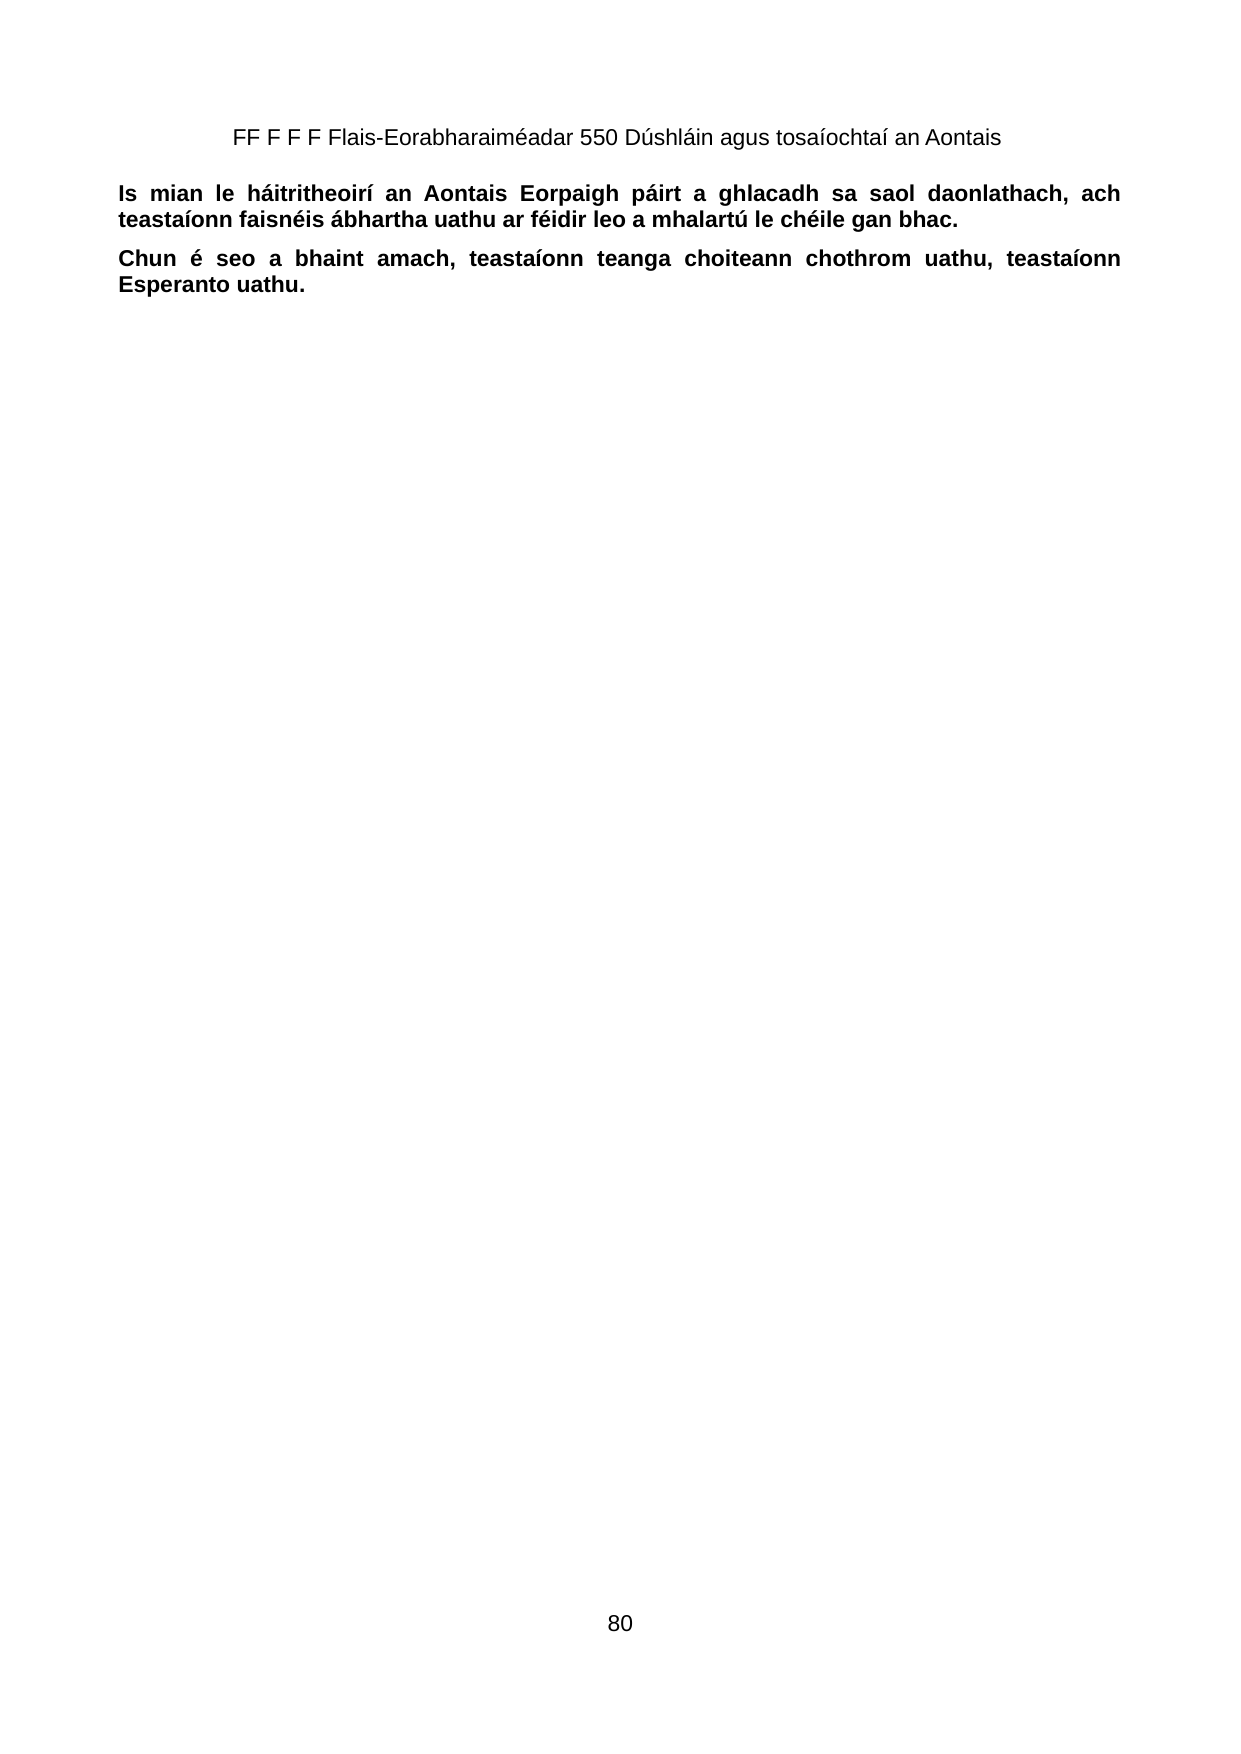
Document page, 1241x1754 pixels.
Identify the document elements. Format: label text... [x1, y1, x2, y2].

text Is mian le háitritheoirí an Aontais Eorpaigh páirt a ghlacadh sa saol daonlathach, ach teastaíonn faisnéis ábhartha uathu ar féidir leo a mhalartú le chéile gan bhac. [118, 180, 1122, 233]
text Chun é seo a bhaint amach, teastaíonn teanga choiteann chothrom uathu, teastaíonn Esperanto uathu. [118, 244, 1122, 297]
